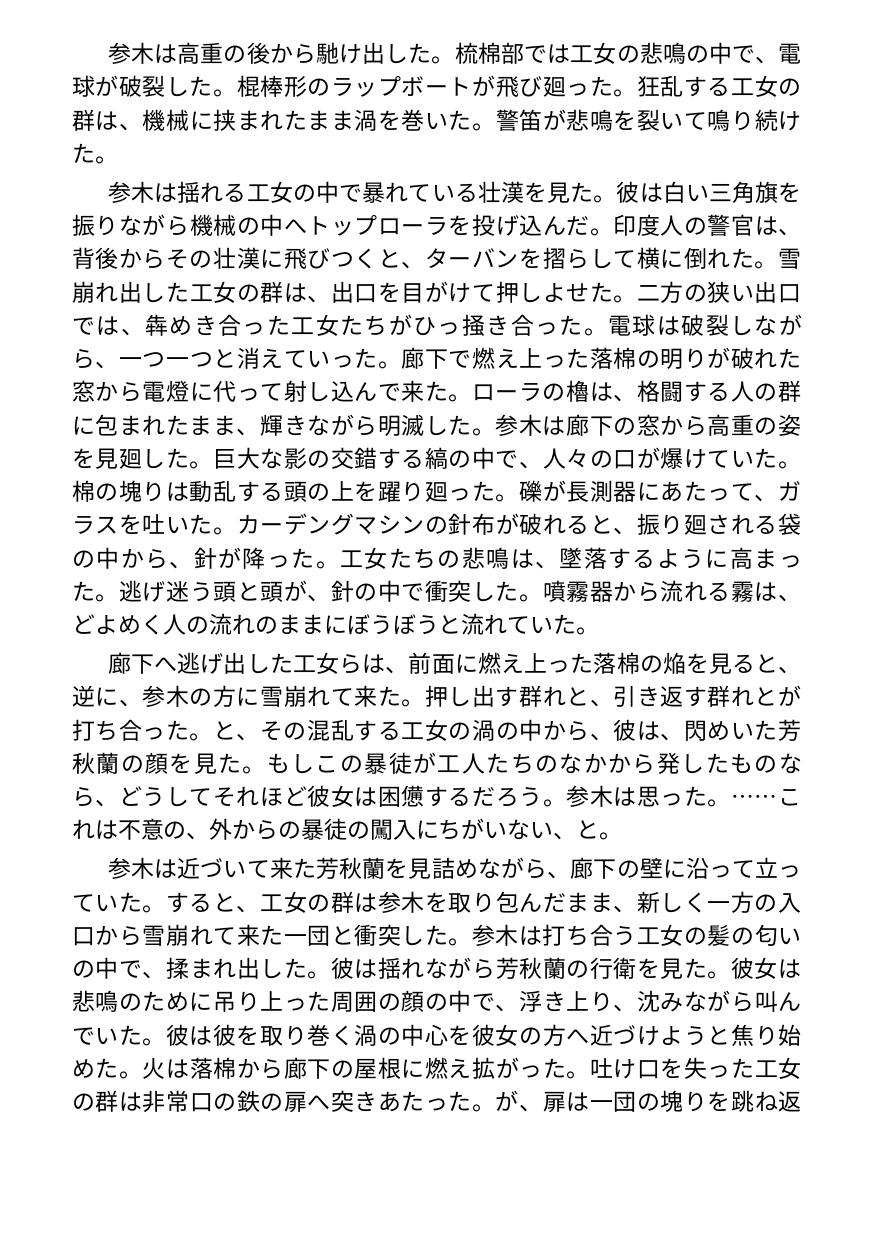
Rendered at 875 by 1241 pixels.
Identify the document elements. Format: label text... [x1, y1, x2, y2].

text 参木は高重の後から馳け出した。梳棉部では工女の悲鳴の中で、電球が破裂した。棍棒形のラップボートが飛び廻った。狂乱する工女の群は、機械に挟まれたまま渦を巻いた。警笛が悲鳴を裂いて鳴り続けた。 [72, 36, 802, 169]
text 廊下へ逃げ出した工女らは、前面に燃え上った落棉の焔を見ると、逆に、参木の方に雪崩れて来た。押し出す群れと、引き返す群れとが打ち合った。と、その混乱する工女の渦の中から、彼は、閃めいた芳秋蘭の顔を見た。もしこの暴徒が工人たちのなかから発したものなら、どうしてそれほど彼女は困憊するだろう。参木は思った。……これは不意の、外からの暴徒の闖入にちがいない、と。 [72, 646, 802, 845]
text 参木は揺れる工女の中で暴れている壮漢を見た。彼は白い三角旗を振りながら機械の中へトップローラを投げ込んだ。印度人の警官は、背後からその壮漢に飛びつくと、ターバンを摺らして横に倒れた。雪崩れ出した工女の群は、出口を目がけて押しよせた。二方の狭い出口では、犇めき合った工女たちがひっ掻き合った。電球は破裂しながら、一つ一つと消えていった。廊下で燃え上った落棉の明りが破れた窓から電燈に代って射し込んで来た。ローラの櫓は、格闘する人の群に包まれたまま、輝きながら明滅した。参木は廊下の窓から高重の姿を見廻した。巨大な影の交錯する縞の中で、人々の口が爆けていた。棉の塊りは動乱する頭の上を躍り廻った。礫が長測器にあたって、ガラスを吐いた。カーデングマシンの針布が破れると、振り廻される袋の中から、針が降った。工女たちの悲鳴は、墜落するように高まった。逃げ迷う頭と頭が、針の中で衝突した。噴霧器から流れる霧は、どよめく人の流れのままにぼうぼうと流れていた。 [72, 175, 802, 640]
text 参木は近づいて来た芳秋蘭を見詰めながら、廊下の壁に沿って立っていた。すると、工女の群は参木を取り包んだまま、新しく一方の入口から雪崩れて来た一団と衝突した。参木は打ち合う工女の髪の匂いの中で、揉まれ出した。彼は揺れながら芳秋蘭の行衛を見た。彼女は悲鳴のために吊り上った周囲の顔の中で、浮き上り、沈みながら叫んでいた。彼は彼を取り巻く渦の中心を彼女の方へ近づけようと焦り始めた。火は落棉から廊下の屋根に燃え拡がった。吐け口を失った工女の群は非常口の鉄の扉へ突きあたった。が、扉は一団の塊りを跳ね返 [72, 851, 802, 1117]
